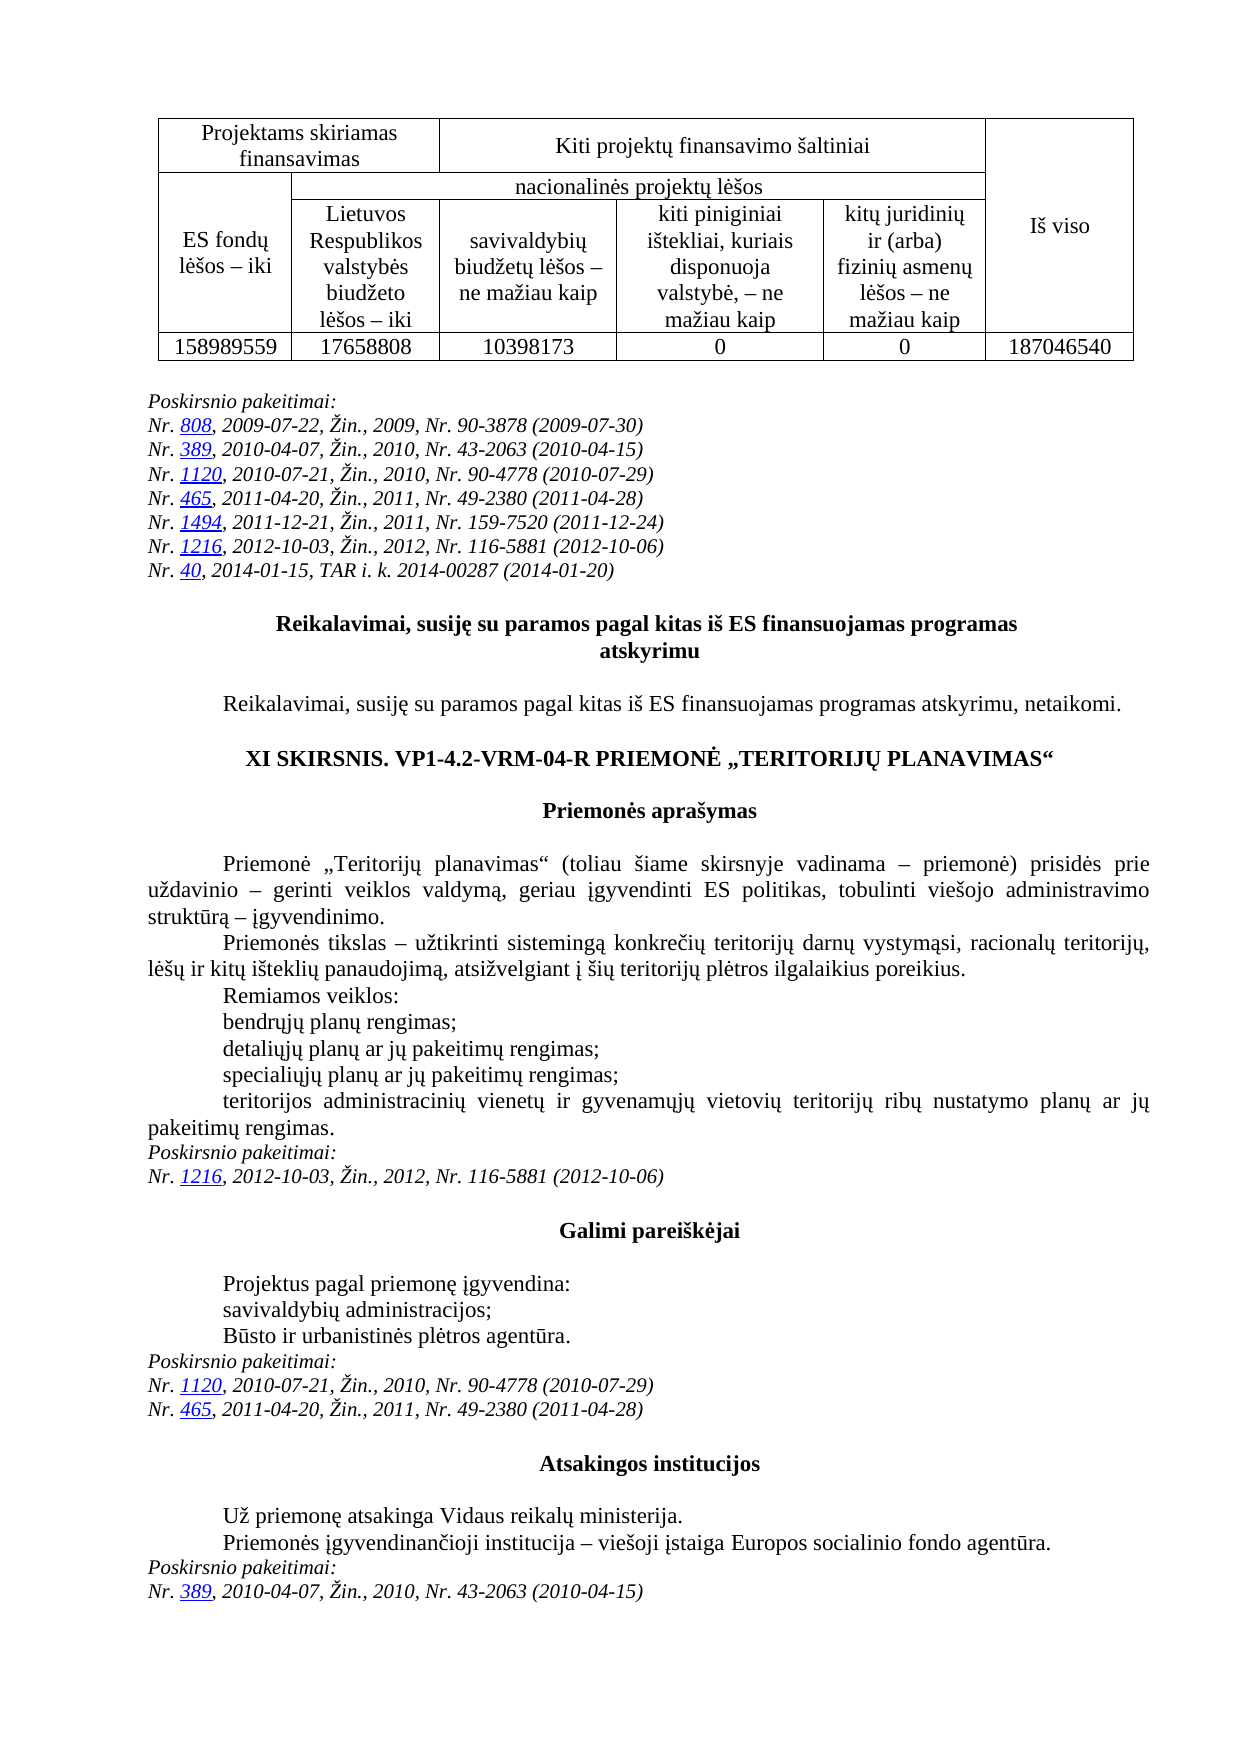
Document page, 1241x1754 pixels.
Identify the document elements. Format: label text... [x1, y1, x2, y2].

text Projektus pagal priemonę įgyvendina: [148, 1269, 1152, 1296]
text Nr. 465, 2011-04-20, Žin., 2011, Nr. 49-2380 (2011-04-28) [148, 486, 1152, 509]
table_cell nacionalinės projektų lėšos [292, 173, 985, 199]
text Būsto ir urbanistinės plėtros agentūra. [148, 1322, 1152, 1349]
text detaliųjų planų ar jų pakeitimų rengimas; [148, 1034, 1152, 1061]
text savivaldybių administracijos; [148, 1296, 1152, 1322]
table_cell 187046540 [986, 333, 1133, 359]
text Nr. 808, 2009-07-22, Žin., 2009, Nr. 90-3878 (2009-07-30) [148, 413, 1152, 437]
text Remiamos veiklos: [148, 982, 1152, 1008]
text Priemonės aprašymas [148, 797, 1152, 824]
text Nr. 40, 2014-01-15, TAR i. k. 2014-00287 (2014-01-20) [148, 558, 1152, 582]
table_header Iš viso [986, 119, 1133, 332]
table_cell 10398173 [440, 333, 616, 359]
text Už priemonę atsakinga Vidaus reikalų ministerija. [148, 1502, 1152, 1529]
table_cell 0 [824, 333, 985, 359]
text Poskirsnio pakeitimai: [148, 389, 1152, 413]
text Nr. 1120, 2010-07-21, Žin., 2010, Nr. 90-4778 (2010-07-29) [148, 461, 1152, 486]
text Galimi pareiškėjai [148, 1217, 1152, 1243]
text Reikalavimai, susiję su paramos pagal kitas iš ES finansuojamas programas atskyrimu, netaikomi. [148, 689, 1152, 716]
table_cell 158989559 [159, 333, 291, 359]
table_header Kiti projektų finansavimo šaltiniai [440, 119, 985, 172]
table_cell 17658808 [292, 333, 439, 359]
text Nr. 389, 2010-04-07, Žin., 2010, Nr. 43-2063 (2010-04-15) [148, 1579, 1152, 1603]
text Priemonė „Teritorijų planavimas“ (toliau šiame skirsnyje vadinama – priemonė) prisidės prie uždavinio – gerinti veiklos valdymą, geriau įgyvendinti ES politikas, tobulinti viešojo administravimo struktūrą – įgyvendinimo. [148, 850, 1152, 929]
text specialiųjų planų ar jų pakeitimų rengimas; [148, 1061, 1152, 1087]
text Nr. 1216, 2012-10-03, Žin., 2012, Nr. 116-5881 (2012-10-06) [148, 1164, 1152, 1188]
table_cell kitų juridinių ir (arba) fizinių asmenų lėšos – ne mažiau kaip [824, 200, 985, 332]
table_cell ES fondų lėšos – iki [159, 173, 291, 332]
text Nr. 465, 2011-04-20, Žin., 2011, Nr. 49-2380 (2011-04-28) [148, 1397, 1152, 1421]
table_cell savivaldybių biudžetų lėšos – ne mažiau kaip [440, 200, 616, 332]
text Nr. 1494, 2011-12-21, Žin., 2011, Nr. 159-7520 (2011-12-24) [148, 509, 1152, 534]
table_cell Lietuvos Respublikos valstybės biudžeto lėšos – iki [292, 200, 439, 332]
text Nr. 1216, 2012-10-03, Žin., 2012, Nr. 116-5881 (2012-10-06) [148, 534, 1152, 558]
text Reikalavimai, susiję su paramos pagal kitas iš ES finansuojamas programas atskyrimu [148, 611, 1152, 663]
table_cell kiti piniginiai ištekliai, kuriais disponuoja valstybė, – ne mažiau kaip [617, 200, 823, 332]
text Nr. 1120, 2010-07-21, Žin., 2010, Nr. 90-4778 (2010-07-29) [148, 1373, 1152, 1397]
text bendrųjų planų rengimas; [148, 1008, 1152, 1034]
text Atsakingos institucijos [148, 1449, 1152, 1476]
table_cell 0 [617, 333, 823, 359]
text Poskirsnio pakeitimai: [148, 1349, 1152, 1373]
text Poskirsnio pakeitimai: [148, 1555, 1152, 1579]
text Priemonės įgyvendinančioji institucija – viešoji įstaiga Europos socialinio fondo agentūra. [148, 1529, 1152, 1555]
text teritorijos administracinių vienetų ir gyvenamųjų vietovių teritorijų ribų nustatymo planų ar jų pakeitimų rengimas. [148, 1087, 1152, 1140]
text Priemonės tikslas – užtikrinti sistemingą konkrečių teritorijų darnų vystymąsi, racionalų teritorijų, lėšų ir kitų išteklių panaudojimą, atsižvelgiant į šių teritorijų plėtros ilgalaikius poreikius. [148, 929, 1152, 982]
table_header Projektams skiriamas finansavimas [159, 119, 439, 172]
text Poskirsnio pakeitimai: [148, 1140, 1152, 1164]
text XI SKIRSNIS. VP1-4.2-VRM-04-R PRIEMONĖ „TERITORIJŲ PLANAVIMAS“ [148, 745, 1152, 771]
text Nr. 389, 2010-04-07, Žin., 2010, Nr. 43-2063 (2010-04-15) [148, 437, 1152, 461]
